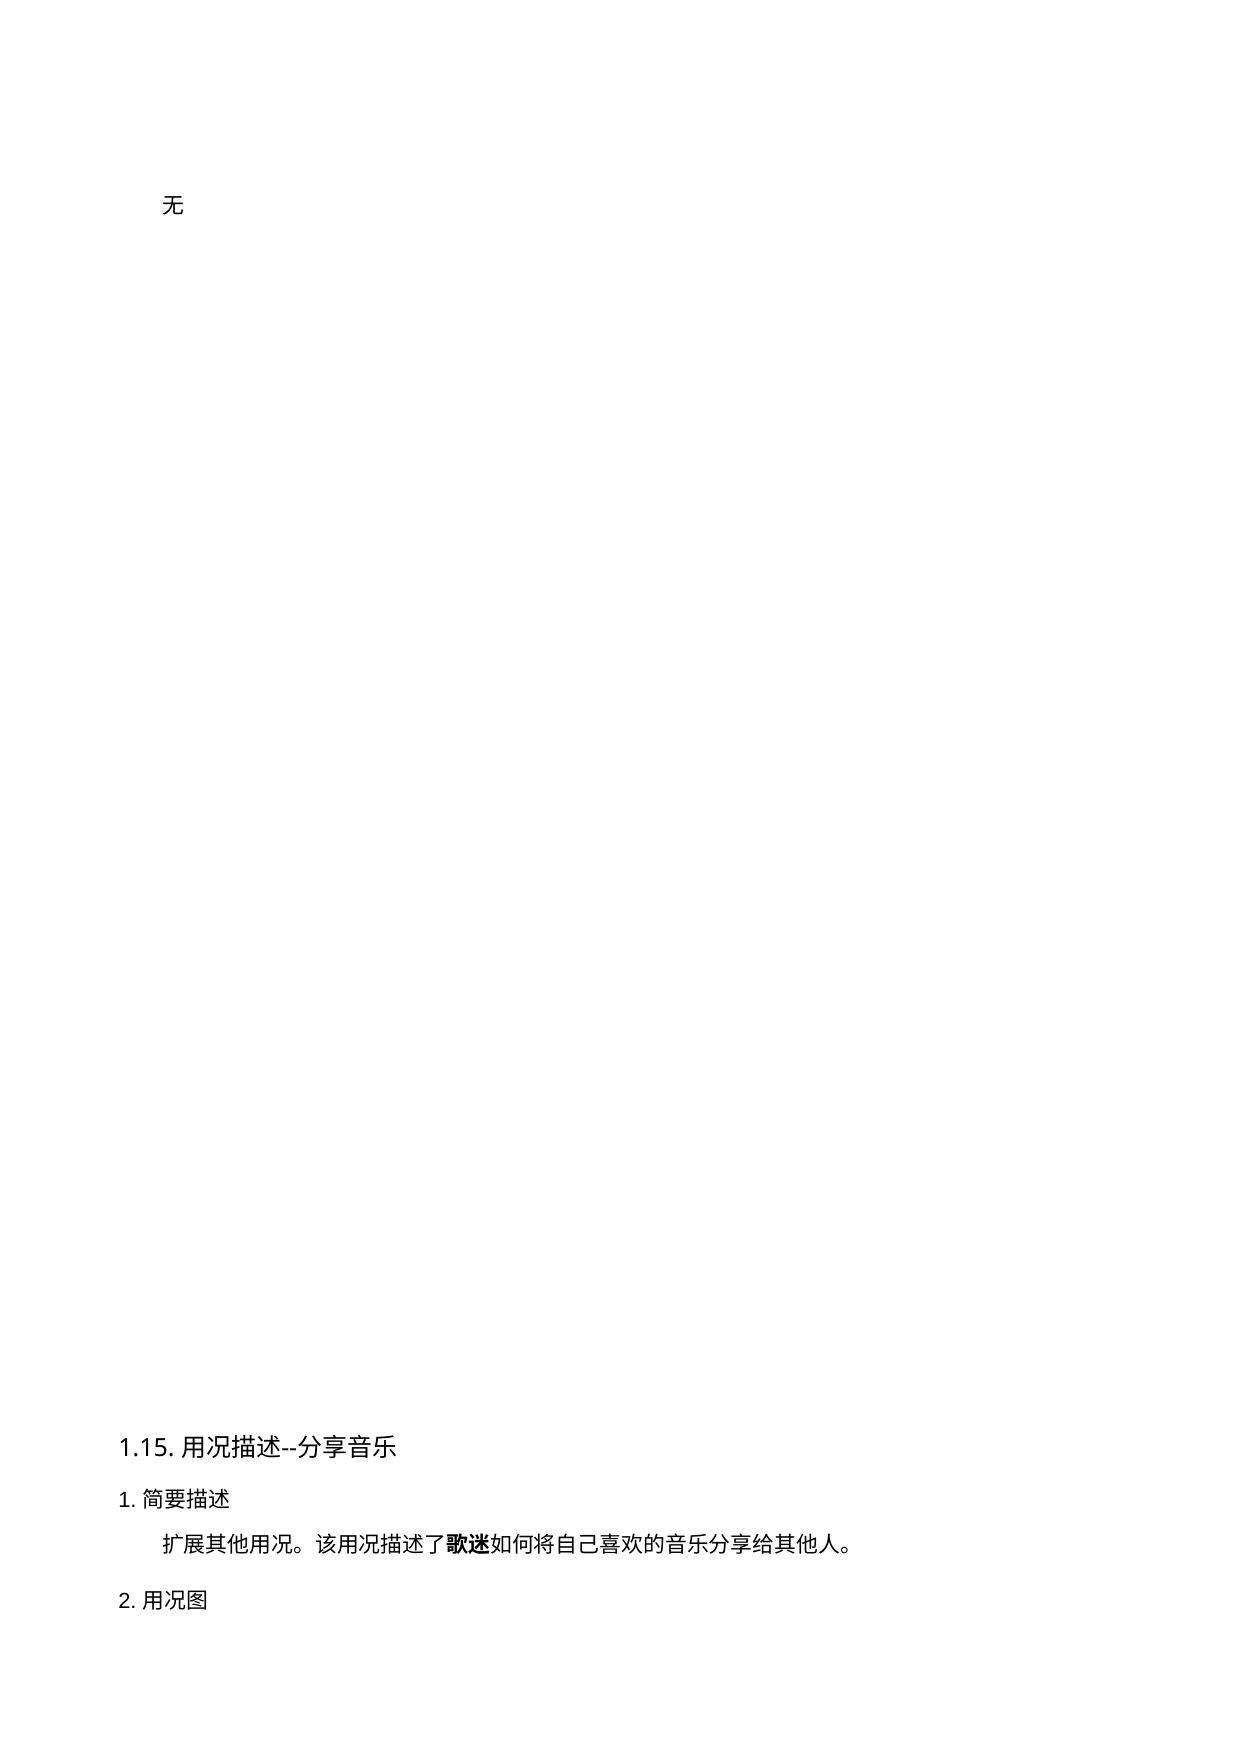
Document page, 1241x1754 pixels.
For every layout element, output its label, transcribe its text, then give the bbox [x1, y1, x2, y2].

subtitle 用况描述--分享音乐 [118, 1427, 1122, 1463]
subtitle 用况图 [118, 1583, 1122, 1614]
text 扩展其他用况。该用况描述了歌迷如何将自己喜欢的音乐分享给其他人。 [118, 1527, 1122, 1558]
subtitle 简要描述 [118, 1482, 1122, 1514]
text 无 [118, 188, 1122, 219]
